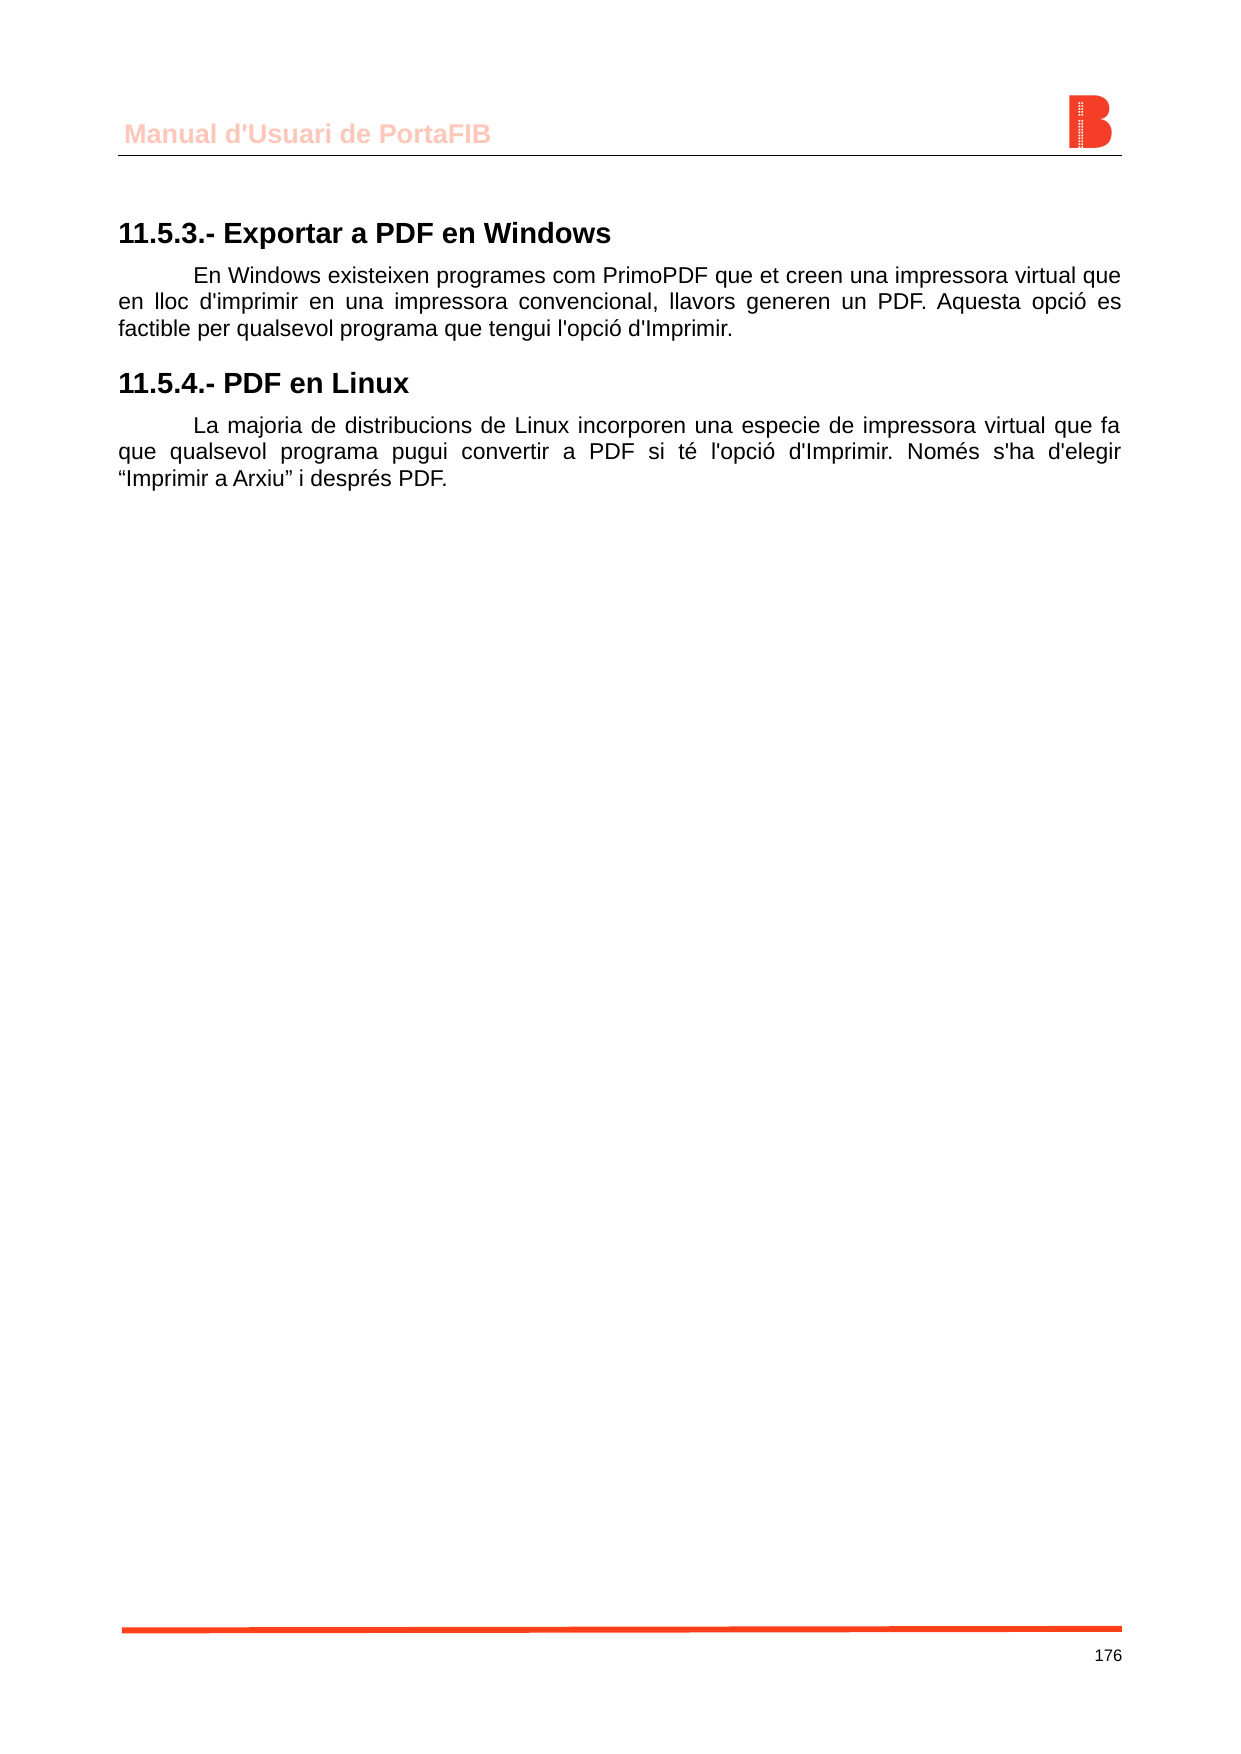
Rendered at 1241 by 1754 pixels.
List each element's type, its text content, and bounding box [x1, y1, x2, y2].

subtitle PDF en Linux [118, 366, 1122, 399]
text La majoria de distribucions de Linux incorporen una especie de impressora virtual que fa que qualsevol programa pugui convertir a PDF si té l'opció d'Imprimir. Només s'ha d'elegir “Imprimir a Arxiu” i després PDF. [118, 412, 1122, 491]
picture [1063, 94, 1117, 150]
text En Windows existeixen programes com PrimoPDF que et creen una impressora virtual que en lloc d'imprimir en una impressora convencional, llavors generen un PDF. Aquesta opció es factible per qualsevol programa que tengui l'opció d'Imprimir. [118, 262, 1122, 341]
subtitle Exportar a PDF en Windows [118, 216, 1122, 249]
